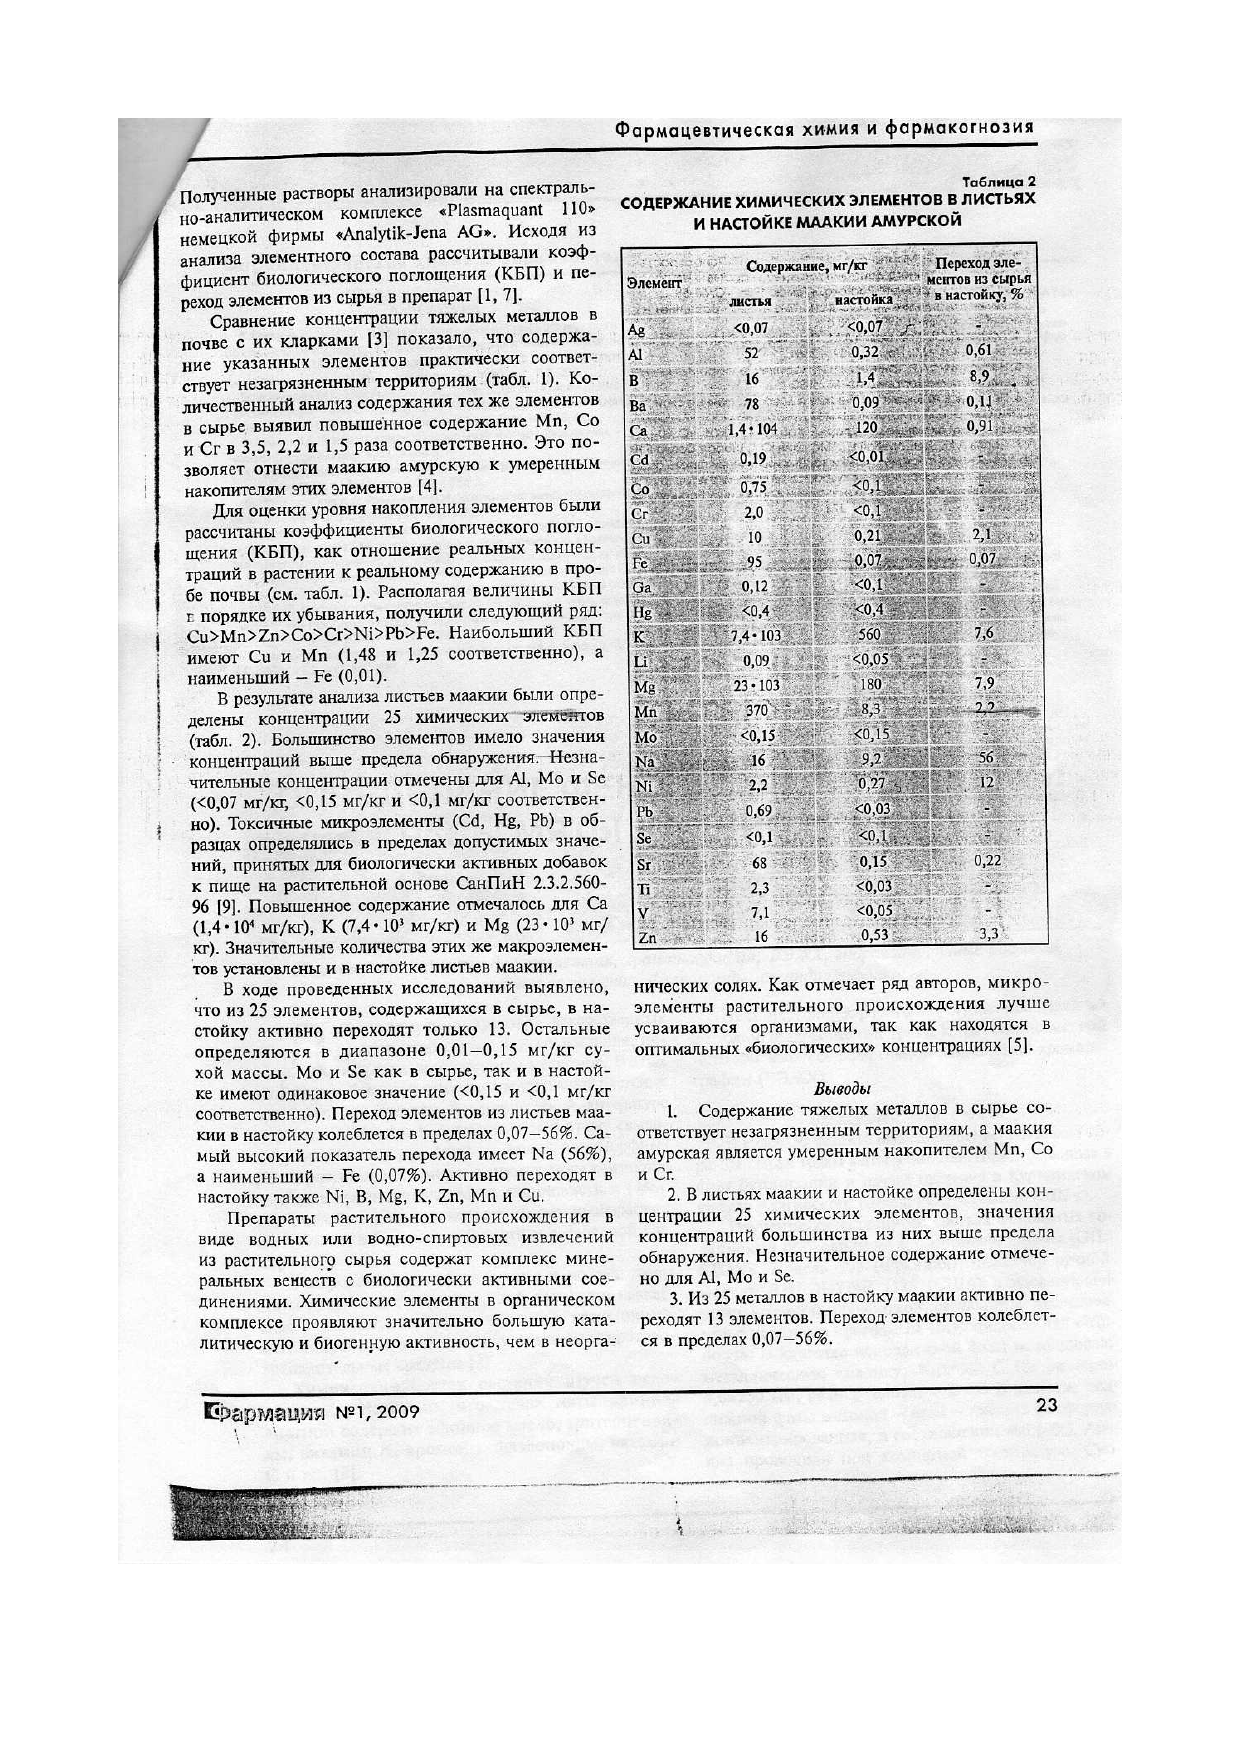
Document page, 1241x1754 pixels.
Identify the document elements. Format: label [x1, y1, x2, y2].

picture [118, 118, 1122, 1564]
